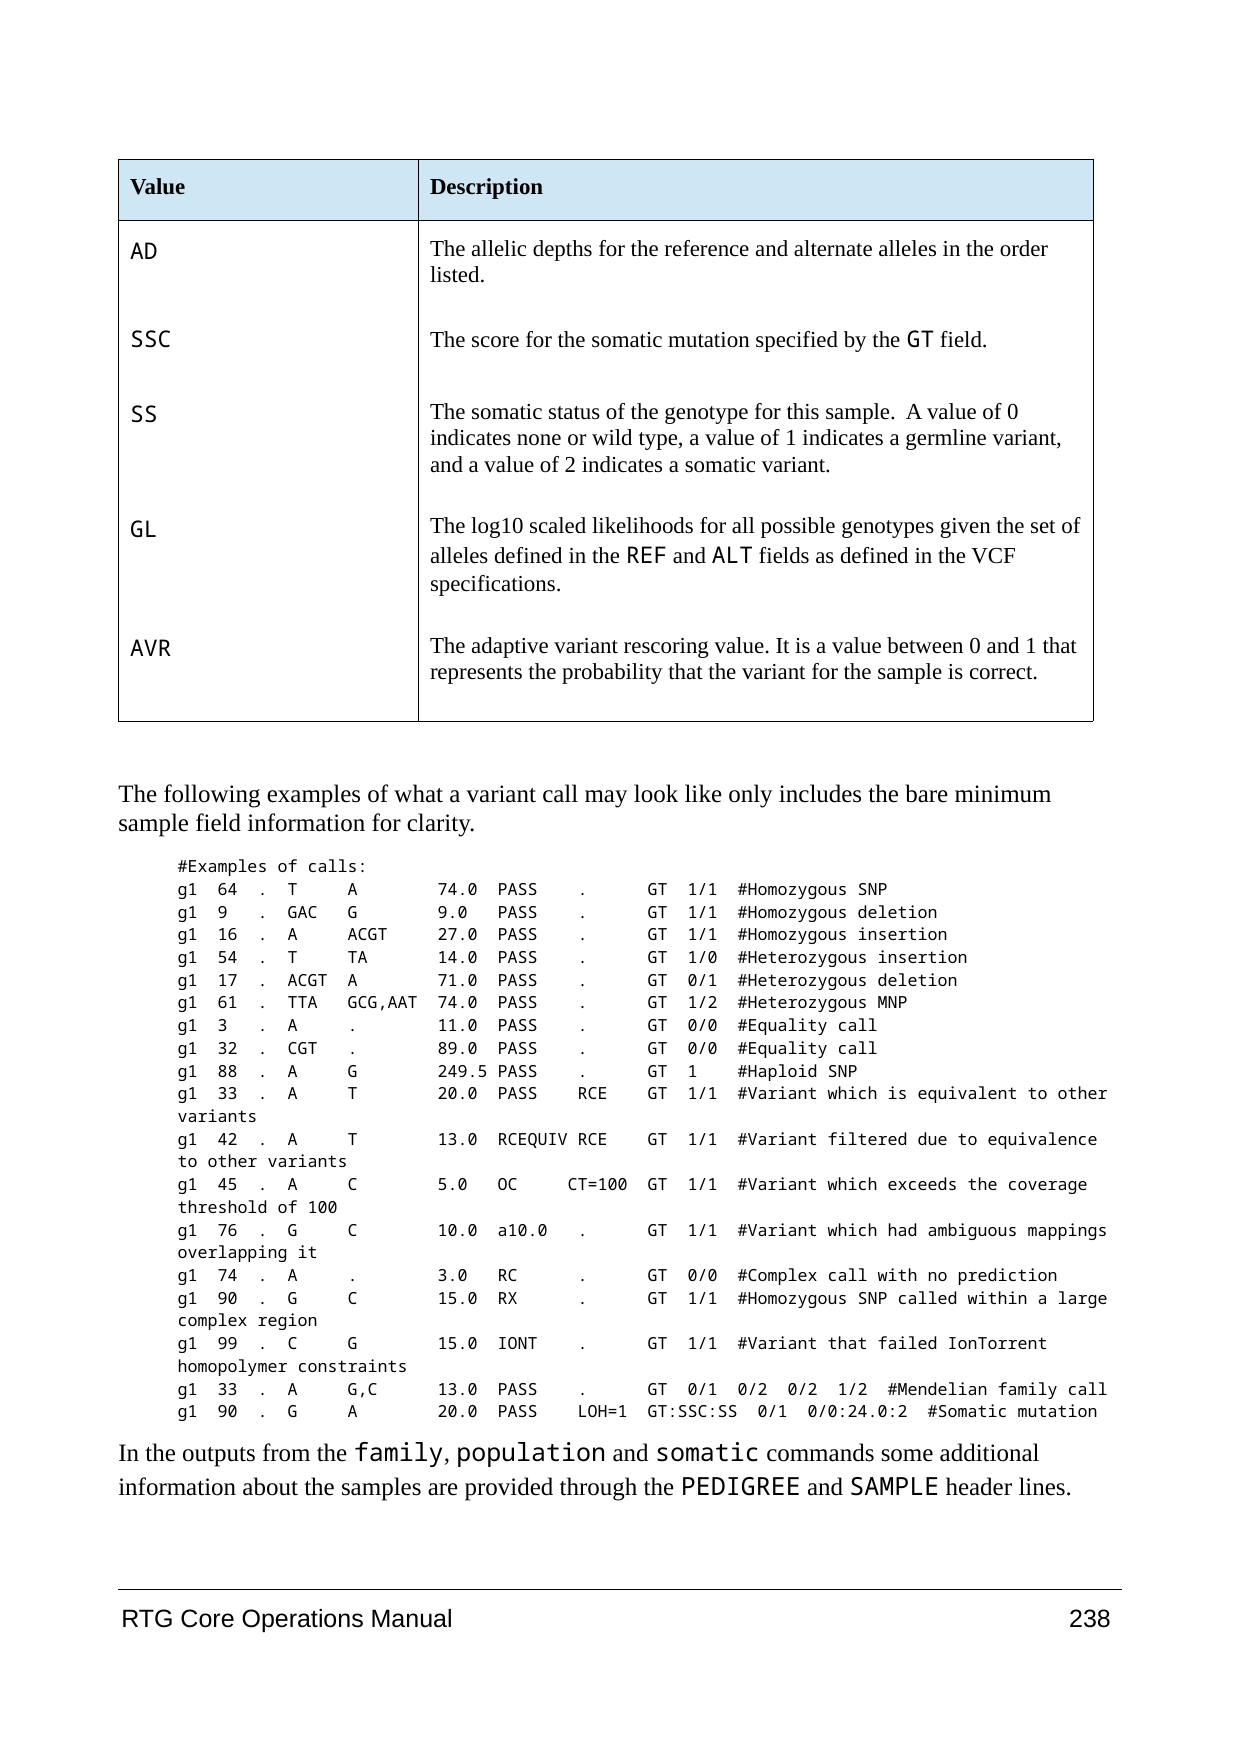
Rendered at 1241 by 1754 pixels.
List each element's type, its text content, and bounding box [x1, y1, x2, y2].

table_cell The adaptive variant rescoring value. It is a value between 0 and 1 that represents the probability that the variant for the sample is correct. [419, 617, 1093, 721]
text In the outputs from the family, population and somatic commands some additional information about the samples are provided through the PEDIGREE and SAMPLE header lines. [118, 1434, 1122, 1502]
text g1 88 . A G 249.5 PASS . GT 1 #Haploid SNP [177, 1059, 1122, 1082]
text g1 33 . A G,C 13.0 PASS . GT 0/1 0/2 0/2 1/2 #Mendelian family call [177, 1377, 1122, 1400]
text g1 33 . A T 20.0 PASS RCE GT 1/1 #Variant which is equivalent to other variants [177, 1082, 1122, 1127]
text g1 99 . C G 15.0 IONT . GT 1/1 #Variant that failed IonTorrent homopolymer constraints [177, 1332, 1122, 1377]
table_header Description [419, 160, 1093, 220]
table_cell AD [119, 221, 418, 308]
table_cell The allelic depths for the reference and alternate alleles in the order listed. [419, 221, 1093, 308]
text g1 61 . TTA GCG,AAT 74.0 PASS . GT 1/2 #Heterozygous MNP [177, 991, 1122, 1014]
text g1 76 . G C 10.0 a10.0 . GT 1/1 #Variant which had ambiguous mappings overlapping it [177, 1218, 1122, 1263]
table_cell The log10 scaled likelihoods for all possible genotypes given the set of alleles defined in the REF and ALT fields as defined in the VCF specifications. [419, 498, 1093, 617]
text g1 90 . G A 20.0 PASS LOH=1 GT:SSC:SS 0/1 0/0:24.0:2 #Somatic mutation [177, 1400, 1122, 1422]
table_cell SS [119, 384, 418, 498]
text g1 9 . GAC G 9.0 PASS . GT 1/1 #Homozygous deletion [177, 900, 1122, 923]
text g1 16 . A ACGT 27.0 PASS . GT 1/1 #Homozygous insertion [177, 923, 1122, 946]
table_cell GL [119, 498, 418, 617]
text g1 17 . ACGT A 71.0 PASS . GT 0/1 #Heterozygous deletion [177, 968, 1122, 991]
text The following examples of what a variant call may look like only includes the bare minimum sample field information for clarity. [118, 779, 1122, 837]
text g1 42 . A T 13.0 RCEQUIV RCE GT 1/1 #Variant filtered due to equivalence to other variants [177, 1127, 1122, 1173]
table_cell The somatic status of the genotype for this sample. A value of 0 indicates none or wild type, a value of 1 indicates a germline variant, and a value of 2 indicates a somatic variant. [419, 384, 1093, 498]
text g1 74 . A . 3.0 RC . GT 0/0 #Complex call with no prediction [177, 1263, 1122, 1286]
text g1 54 . T TA 14.0 PASS . GT 1/0 #Heterozygous insertion [177, 946, 1122, 968]
text g1 45 . A C 5.0 OC CT=100 GT 1/1 #Variant which exceeds the coverage threshold of 100 [177, 1173, 1122, 1218]
text g1 3 . A . 11.0 PASS . GT 0/0 #Equality call [177, 1014, 1122, 1036]
table_header Value [119, 160, 418, 220]
table_cell SSC [119, 309, 418, 383]
table_cell AVR [119, 617, 418, 721]
text g1 64 . T A 74.0 PASS . GT 1/1 #Homozygous SNP [177, 877, 1122, 900]
text #Examples of calls: [177, 855, 1122, 877]
text g1 32 . CGT . 89.0 PASS . GT 0/0 #Equality call [177, 1036, 1122, 1059]
table_cell The score for the somatic mutation specified by the GT field. [419, 309, 1093, 383]
text g1 90 . G C 15.0 RX . GT 1/1 #Homozygous SNP called within a large complex region [177, 1286, 1122, 1332]
